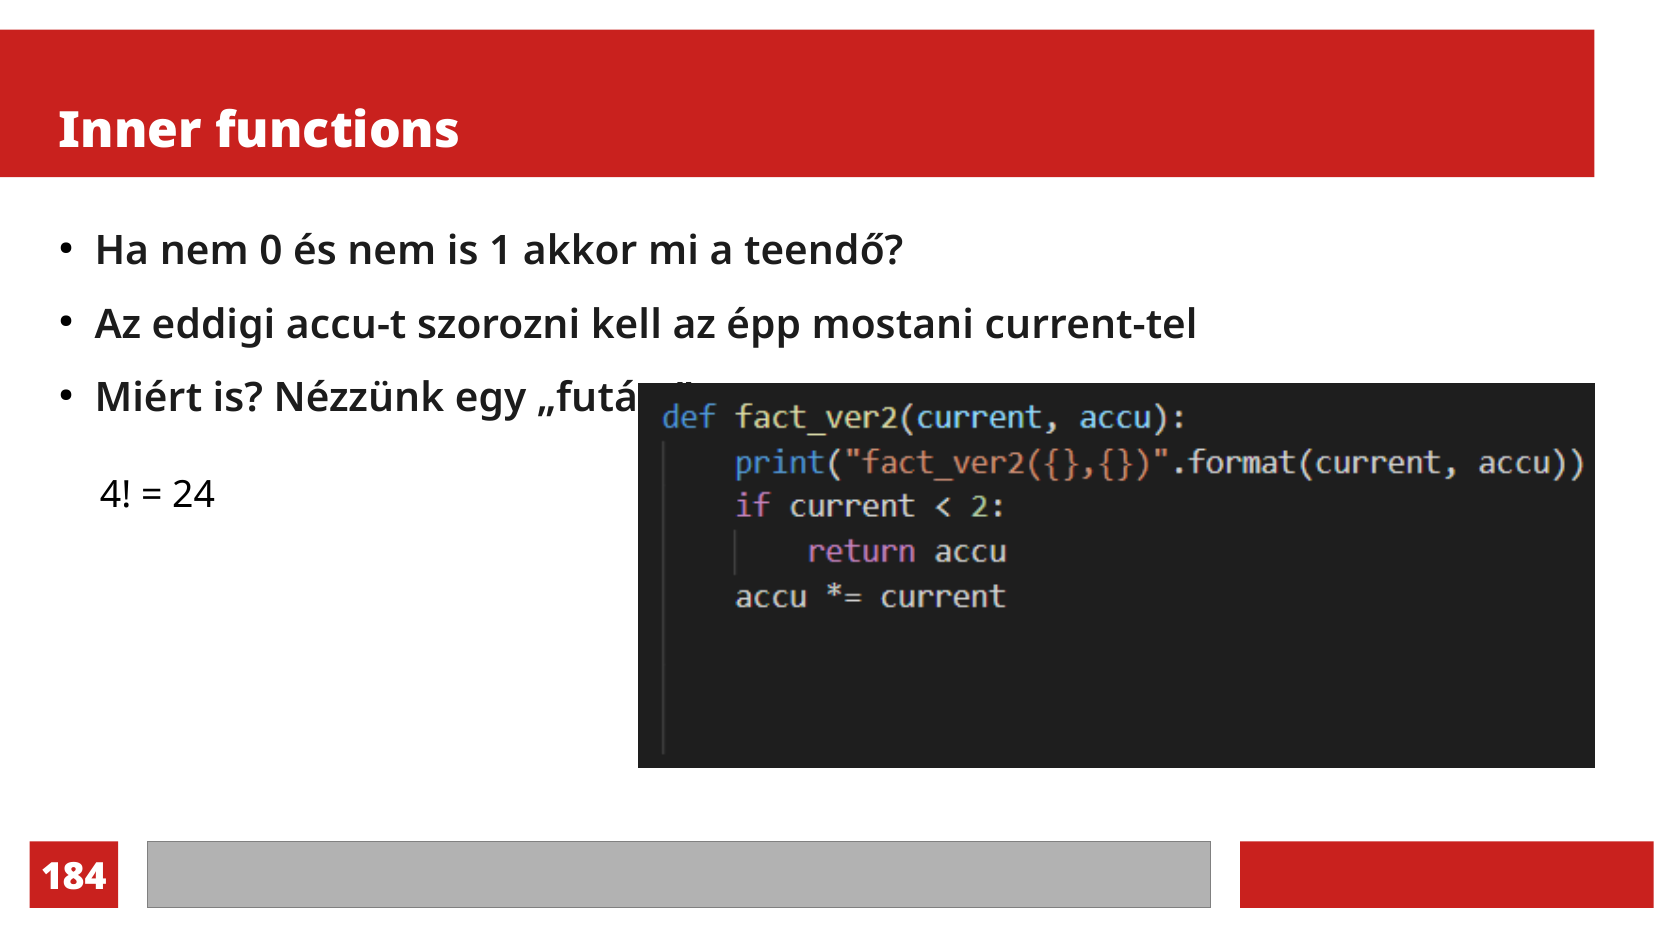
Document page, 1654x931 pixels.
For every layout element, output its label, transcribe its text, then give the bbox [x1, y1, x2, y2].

title Inner functions [59, 44, 1595, 163]
text_box 4! = 24 [84, 459, 223, 523]
picture [638, 383, 1595, 768]
list Ha nem 0 és nem is 1 akkor mi a teendő? Az eddigi accu-t szorozni kell az épp mostani current-tel Miért is? Nézzünk egy „futást” [59, 221, 1565, 739]
